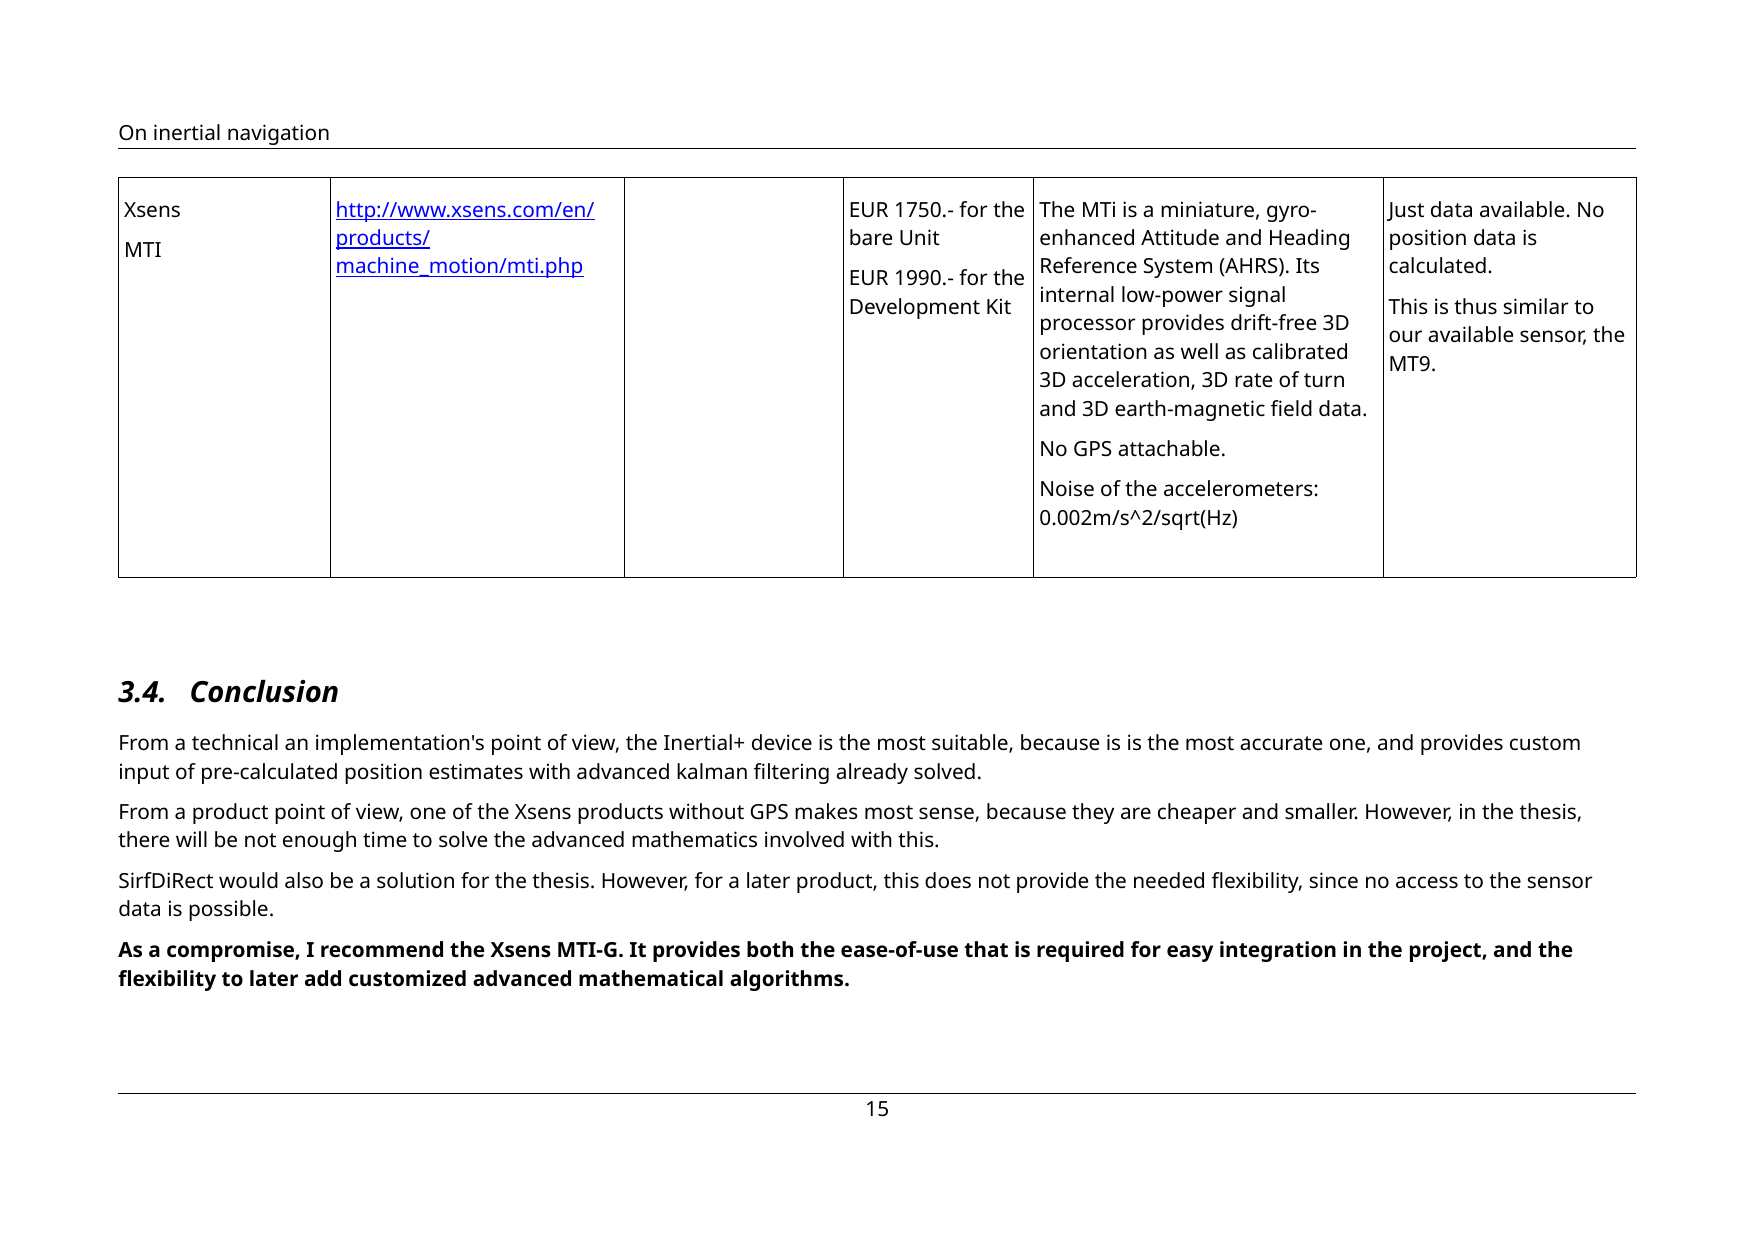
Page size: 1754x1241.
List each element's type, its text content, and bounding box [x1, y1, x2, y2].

table_cell The MTi is a miniature, gyro-enhanced Attitude and Heading Reference System (AHRS). Its internal low-power signal processor provides drift-free 3D orientation as well as calibrated 3D acceleration, 3D rate of turn and 3D earth-magnetic field data. No GPS attachable. Noise of the accelerometers: 0.002m/s^2/sqrt(Hz) [1034, 178, 1383, 577]
table_cell [625, 178, 843, 577]
table_cell Xsens MTI [119, 178, 330, 577]
table_cell EUR 1750.- for the bare Unit EUR 1990.- for the Development Kit [844, 178, 1033, 577]
subtitle Conclusion [118, 671, 1636, 711]
table_cell http://www.xsens.com/en/products/machine_motion/mti.php [331, 178, 624, 577]
text From a technical an implementation's point of view, the Inertial+ device is the most suitable, because is is the most accurate one, and provides custom input of pre-calculated position estimates with advanced kalman filtering already solved. [118, 728, 1636, 785]
table_cell Just data available. No position data is calculated. This is thus similar to our available sensor, the MT9. [1384, 178, 1636, 577]
text From a product point of view, one of the Xsens products without GPS makes most sense, because they are cheaper and smaller. However, in the thesis, there will be not enough time to solve the advanced mathematics involved with this. [118, 797, 1636, 854]
text As a compromise, I recommend the Xsens MTI-G. It provides both the ease-of-use that is required for easy integration in the project, and the flexibility to later add customized advanced mathematical algorithms. [118, 935, 1636, 992]
text SirfDiRect would also be a solution for the thesis. However, for a later product, this does not provide the needed flexibility, since no access to the sensor data is possible. [118, 866, 1636, 923]
